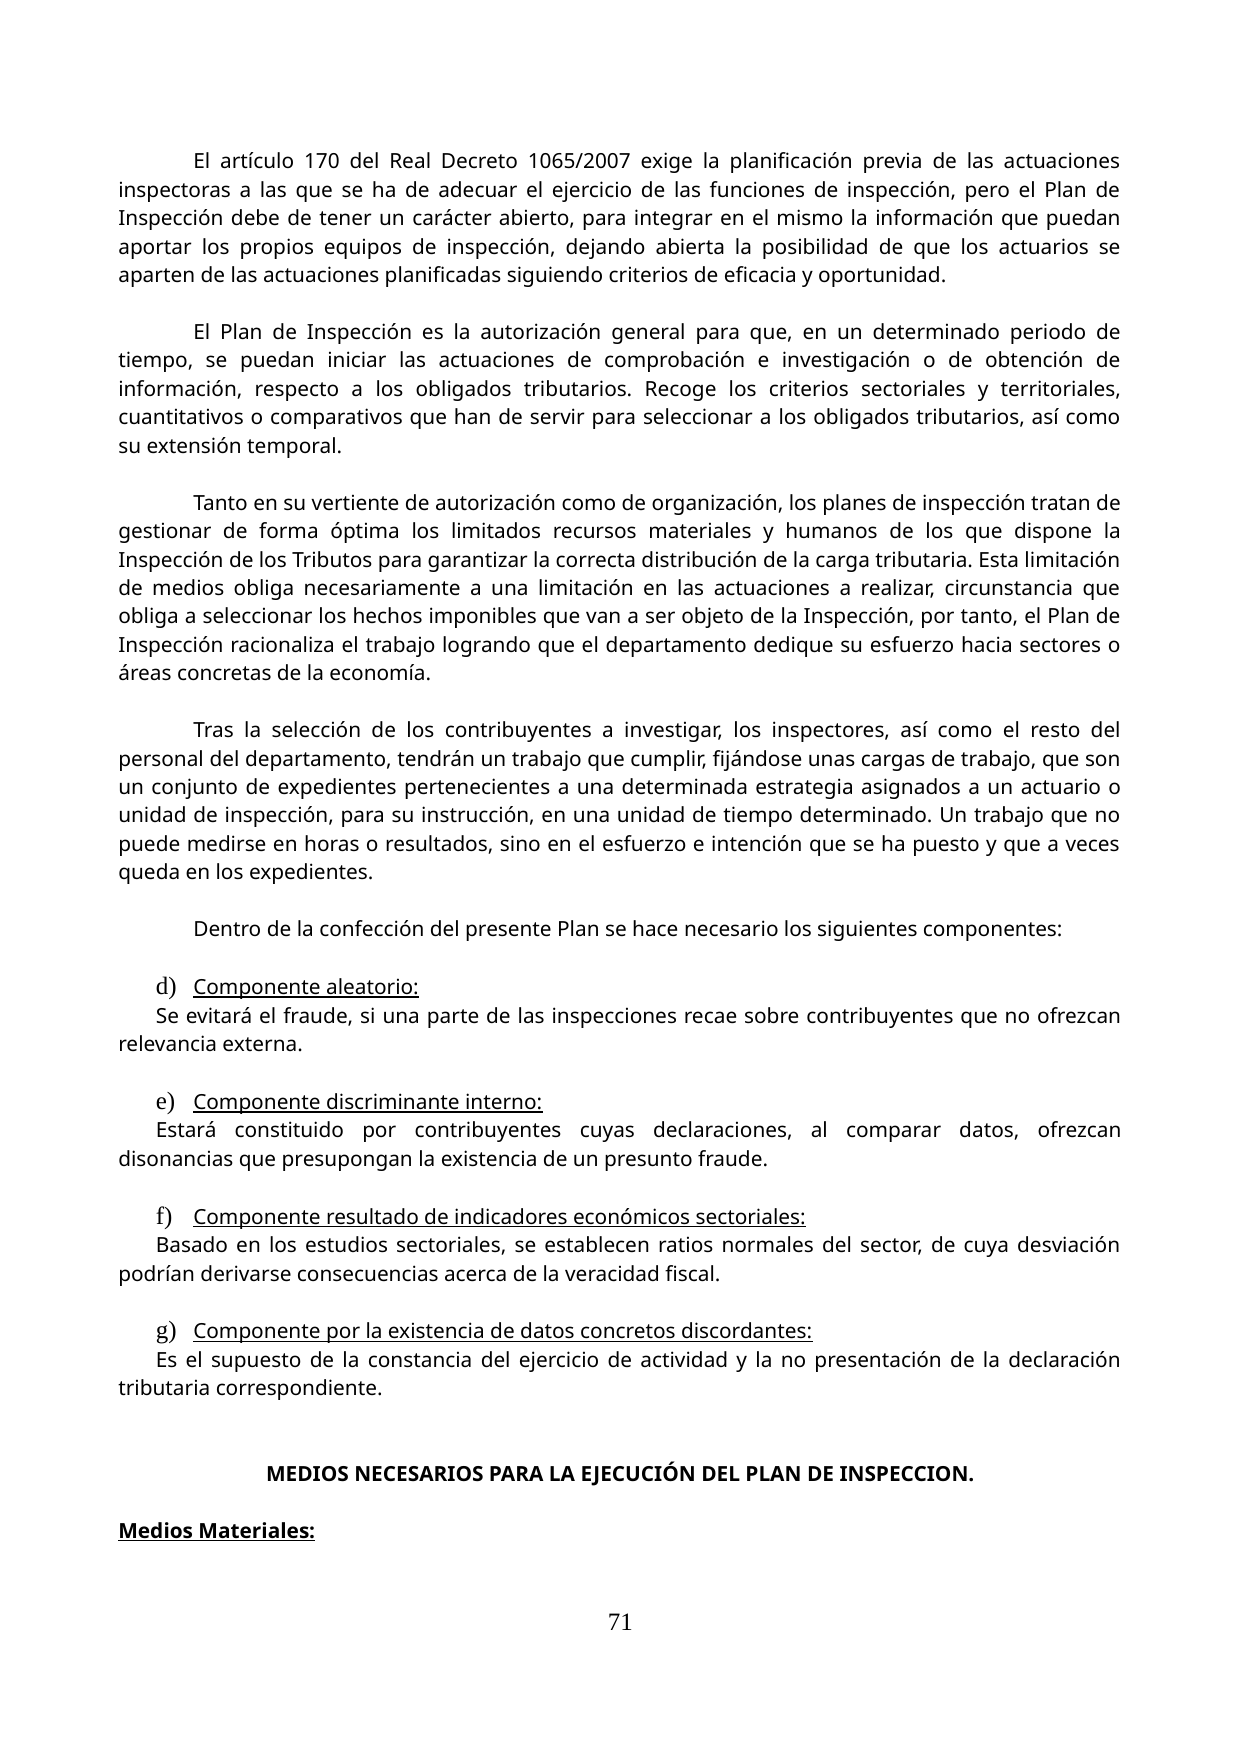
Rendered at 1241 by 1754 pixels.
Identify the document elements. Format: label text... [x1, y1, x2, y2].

list Componente discriminante interno: [156, 1086, 1122, 1116]
text Dentro de la confección del presente Plan se hace necesario los siguientes componentes: [118, 914, 1122, 943]
text Se evitará el fraude, si una parte de las inspecciones recae sobre contribuyentes que no ofrezcan relevancia externa. [118, 1001, 1122, 1058]
text Tanto en su vertiente de autorización como de organización, los planes de inspección tratan de gestionar de forma óptima los limitados recursos materiales y humanos de los que dispone la Inspección de los Tributos para garantizar la correcta distribución de la carga tributaria. Esta limitación de medios obliga necesariamente a una limitación en las actuaciones a realizar, circunstancia que obliga a seleccionar los hechos imponibles que van a ser objeto de la Inspección, por tanto, el Plan de Inspección racionaliza el trabajo logrando que el departamento dedique su esfuerzo hacia sectores o áreas concretas de la economía. [118, 488, 1122, 687]
list Componente por la existencia de datos concretos discordantes: [156, 1316, 1122, 1345]
text El Plan de Inspección es la autorización general para que, en un determinado periodo de tiempo, se puedan iniciar las actuaciones de comprobación e investigación o de obtención de información, respecto a los obligados tributarios. Recoge los criterios sectoriales y territoriales, cuantitativos o comparativos que han de servir para seleccionar a los obligados tributarios, así como su extensión temporal. [118, 317, 1122, 459]
list Componente aleatorio: [156, 971, 1122, 1001]
list Componente resultado de indicadores económicos sectoriales: [156, 1201, 1122, 1230]
text MEDIOS NECESARIOS PARA LA EJECUCIÓN DEL PLAN DE INSPECCION. [118, 1459, 1122, 1487]
text Es el supuesto de la constancia del ejercicio de actividad y la no presentación de la declaración tributaria correspondiente. [118, 1345, 1122, 1402]
text Estará constituido por contribuyentes cuyas declaraciones, al comparar datos, ofrezcan disonancias que presupongan la existencia de un presunto fraude. [118, 1116, 1122, 1172]
text Tras la selección de los contribuyentes a investigar, los inspectores, así como el resto del personal del departamento, tendrán un trabajo que cumplir, fijándose unas cargas de trabajo, que son un conjunto de expedientes pertenecientes a una determinada estrategia asignados a un actuario o unidad de inspección, para su instrucción, en una unidad de tiempo determinado. Un trabajo que no puede medirse en horas o resultados, sino en el esfuerzo e intención que se ha puesto y que a veces queda en los expedientes. [118, 715, 1122, 886]
text Basado en los estudios sectoriales, se establecen ratios normales del sector, de cuya desviación podrían derivarse consecuencias acerca de la veracidad fiscal. [118, 1230, 1122, 1287]
text El artículo 170 del Real Decreto 1065/2007 exige la planificación previa de las actuaciones inspectoras a las que se ha de adecuar el ejercicio de las funciones de inspección, pero el Plan de Inspección debe de tener un carácter abierto, para integrar en el mismo la información que puedan aportar los propios equipos de inspección, dejando abierta la posibilidad de que los actuarios se aparten de las actuaciones planificadas siguiendo criterios de eficacia y oportunidad. [118, 147, 1122, 289]
text Medios Materiales: [118, 1516, 1122, 1544]
